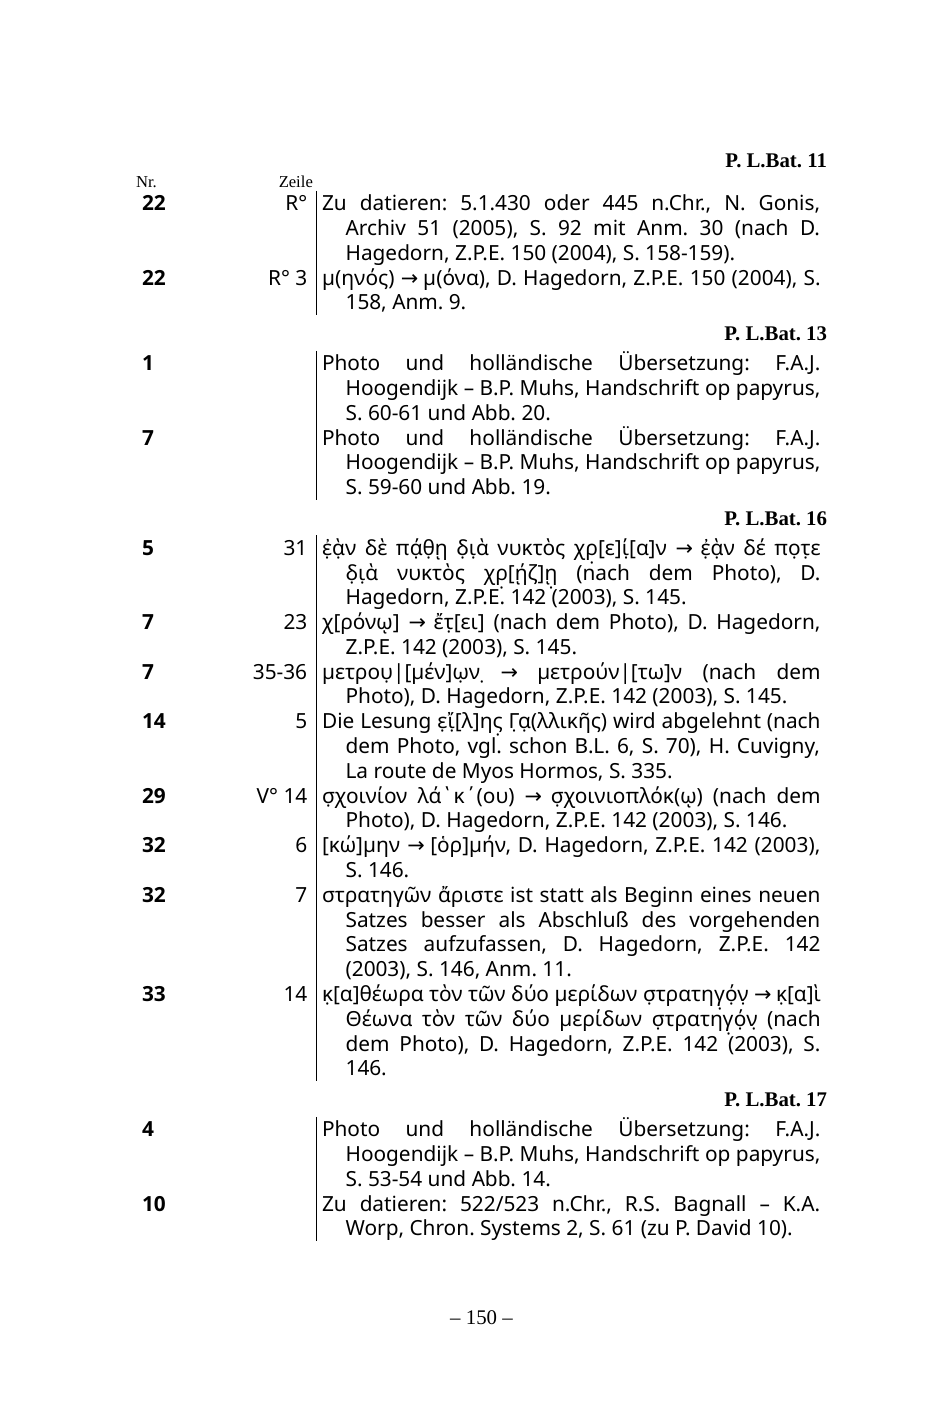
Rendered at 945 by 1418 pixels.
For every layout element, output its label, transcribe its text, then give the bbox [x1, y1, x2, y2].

table_cell [224, 425, 316, 499]
table_cell 35-36 [224, 659, 316, 709]
table_header Photo und holländische Übersetzung: F.A.J. Hoogendijk – B.P. Muhs, Handschrift op papyrus, S. 53-54 und Abb. 14. [317, 1117, 827, 1191]
table_cell 10 [136, 1191, 224, 1241]
table_cell [κώ]μην → [ὁρ]μήν, D. Hagedorn, Z.P.E. 142 (2003), S. 146. [317, 833, 827, 882]
table_cell μ(ηνός) → μ(όνα), D. Hagedorn, Z.P.E. 150 (2004), S. 158, Anm. 9. [317, 265, 827, 315]
table_cell κ̣[α]θέωρα τὸν τῶν δύο μερίδων σ̣τρατηγ̣ό̣ν̣ → κ̣[α]ὶ Θέωνα τὸν τῶν δύο μερίδων σ̣τρατηγ̣ό̣ν̣ (nach dem Photo), D. Hagedorn, Z.P.E. 142 (2003), S. 146. [317, 982, 827, 1081]
table_cell χ[ρόνῳ] → ἔτ̣[ει] (nach dem Photo), D. Hagedorn, Z.P.E. 142 (2003), S. 145. [317, 610, 827, 659]
table_header [224, 1117, 316, 1191]
subtitle P. L.Bat. 13 [136, 321, 827, 345]
table_cell [224, 1191, 316, 1241]
table_cell 32 [136, 833, 224, 882]
table_cell μετρου̣|[μέν]ω̣ν̣ → μετρούν|[τω]ν (nach dem Photo), D. Hagedorn, Z.P.E. 142 (2003), S. 145. [317, 659, 827, 709]
table_cell Die Lesung ε̣ἴ̣[λ]ης̣ Γ̣α̣(λλικῆς) wird abgelehnt (nach dem Photo, vgl. schon B.L. 6, S. 70), H. Cuvigny, La route de Myos Hormos, S. 335. [317, 709, 827, 783]
table_cell 22 [136, 265, 224, 315]
table_header ἐ̣ὰ̣ν δὲ πά̣θ̣ῃ δ̣ι̣ὰ νυκτὸς χρ̣[ε]ί̣[α]ν → ἐ̣ὰ̣ν δέ πο̣τ̣ε δ̣ι̣ὰ νυκτὸς χρ̣[ῄζ]ῃ̣ (nach dem Photo), D. Hagedorn, Z.P.E. 142 (2003), S. 145. [317, 535, 827, 610]
table_cell Photo und holländische Übersetzung: F.A.J. Hoogendijk – B.P. Muhs, Handschrift op papyrus, S. 59-60 und Abb. 19. [317, 425, 827, 499]
table_cell 14 [136, 709, 224, 783]
subtitle P. L.Bat. 16 [136, 505, 827, 529]
table_cell R° 3 [224, 265, 316, 315]
table_cell 29 [136, 783, 224, 833]
table_cell 7 [136, 425, 224, 499]
table_cell Zu datieren: 5.1.430 oder 445 n.Chr., N. Gonis, Archiv 51 (2005), S. 92 mit Anm. 30 (nach D. Hagedorn, Z.P.E. 150 (2004), S. 158-159). [317, 191, 827, 265]
table_cell V° 14 [224, 783, 316, 833]
table_cell 6 [224, 833, 316, 882]
table_header Photo und holländische Übersetzung: F.A.J. Hoogendijk – B.P. Muhs, Handschrift op papyrus, S. 60-61 und Abb. 20. [317, 351, 827, 425]
table_cell 23 [224, 610, 316, 659]
table_cell σ̣χοινίον λά`κ´(ου) → σ̣χοινιοπλόκ(ῳ) (nach dem Photo), D. Hagedorn, Z.P.E. 142 (2003), S. 146. [317, 783, 827, 833]
table_cell στρατηγῶν ἄριστε ist statt als Beginn eines neuen Satzes besser als Abschluß des vorgehenden Satzes aufzufassen, D. Hagedorn, Z.P.E. 142 (2003), S. 146, Anm. 11. [317, 883, 827, 982]
table_cell 14 [224, 982, 316, 1081]
table_cell 32 [136, 883, 224, 982]
table_header 4 [136, 1117, 224, 1191]
subtitle P. L.Bat. 17 [136, 1087, 827, 1111]
table_header 31 [224, 535, 316, 610]
table_cell Zu datieren: 522/523 n.Chr., R.S. Bagnall – K.A. Worp, Chron. Systems 2, S. 61 (zu P. David 10). [317, 1191, 827, 1241]
table_cell 7 [224, 883, 316, 982]
table_cell 7 [136, 610, 224, 659]
table_cell 7 [136, 659, 224, 709]
table_cell 5 [224, 709, 316, 783]
table_header 5 [136, 535, 224, 610]
table_cell 33 [136, 982, 224, 1081]
table_cell 22 [136, 191, 224, 265]
table_header [224, 351, 316, 425]
table_header 1 [136, 351, 224, 425]
table_cell R° [224, 191, 316, 265]
